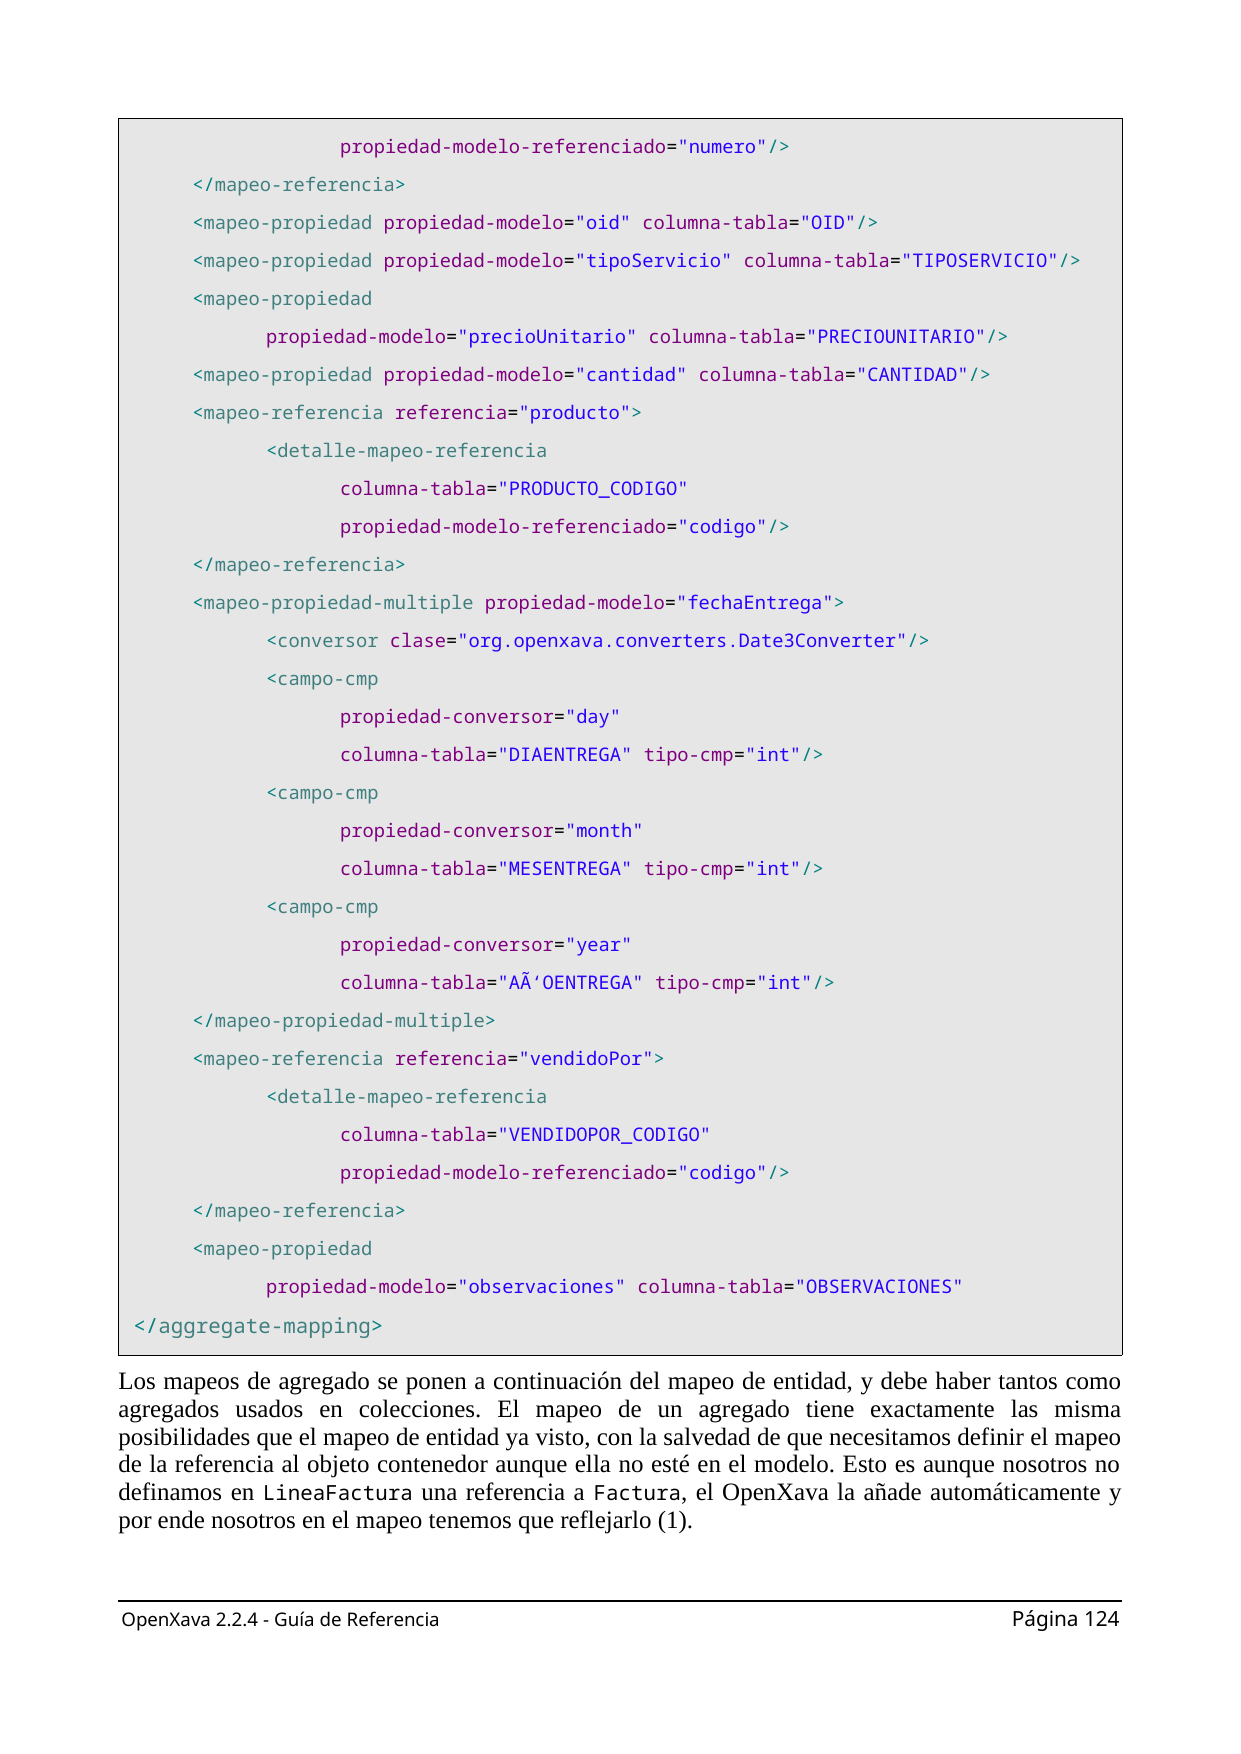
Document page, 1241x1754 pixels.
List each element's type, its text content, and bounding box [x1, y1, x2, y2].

text </mapeo-referencia> [119, 1183, 1122, 1221]
text columna-tabla="DIAENTREGA" tipo-cmp="int"/> [119, 726, 1122, 764]
text </aggregate-mapping> [119, 1297, 1122, 1355]
text </mapeo-propiedad-multiple> [119, 993, 1122, 1031]
text <detalle-mapeo-referencia [119, 1069, 1122, 1107]
text <mapeo-referencia referencia="vendidoPor"> [119, 1031, 1122, 1069]
text propiedad-modelo-referenciado="codigo"/> [119, 1145, 1122, 1183]
text <campo-cmp [119, 878, 1122, 917]
text columna-tabla="PRODUCTO_CODIGO" [119, 460, 1122, 498]
text <conversor clase="org.openxava.converters.Date3Converter"/> [119, 612, 1122, 650]
text <mapeo-propiedad propiedad-modelo="oid" columna-tabla="OID"/> [119, 194, 1122, 232]
text propiedad-modelo="observaciones" columna-tabla="OBSERVACIONES" [119, 1259, 1122, 1297]
text Los mapeos de agregado se ponen a continuación del mapeo de entidad, y debe haber tantos como agregados usados en colecciones. El mapeo de un agregado tiene exactamente las misma posibilidades que el mapeo de entidad ya visto, con la salvedad de que necesitamos definir el mapeo de la referencia al objeto contenedor aunque ella no esté en el modelo. Esto es aunque nosotros no definamos en LineaFactura una referencia a Factura, el OpenXava la añade automáticamente y por ende nosotros en el mapeo tenemos que reflejarlo (1). [118, 1367, 1122, 1534]
text <mapeo-propiedad propiedad-modelo="cantidad" columna-tabla="CANTIDAD"/> [119, 346, 1122, 384]
text </mapeo-referencia> [119, 536, 1122, 574]
text <mapeo-propiedad-multiple propiedad-modelo="fechaEntrega"> [119, 574, 1122, 612]
text propiedad-modelo-referenciado="numero"/> [119, 119, 1122, 156]
text propiedad-conversor="day" [119, 688, 1122, 726]
text propiedad-modelo-referenciado="codigo"/> [119, 498, 1122, 536]
text columna-tabla="MESENTREGA" tipo-cmp="int"/> [119, 841, 1122, 878]
text <mapeo-propiedad propiedad-modelo="tipoServicio" columna-tabla="TIPOSERVICIO"/> [119, 232, 1122, 270]
text <campo-cmp [119, 650, 1122, 688]
text propiedad-conversor="month" [119, 802, 1122, 841]
text <mapeo-referencia referencia="producto"> [119, 384, 1122, 422]
text columna-tabla="AÃ‘OENTREGA" tipo-cmp="int"/> [119, 954, 1122, 993]
text </mapeo-referencia> [119, 156, 1122, 194]
text <mapeo-propiedad [119, 270, 1122, 308]
text columna-tabla="VENDIDOPOR_CODIGO" [119, 1107, 1122, 1145]
text propiedad-conversor="year" [119, 917, 1122, 954]
text <detalle-mapeo-referencia [119, 422, 1122, 460]
text <campo-cmp [119, 764, 1122, 802]
text <mapeo-propiedad [119, 1221, 1122, 1259]
text propiedad-modelo="precioUnitario" columna-tabla="PRECIOUNITARIO"/> [119, 308, 1122, 346]
